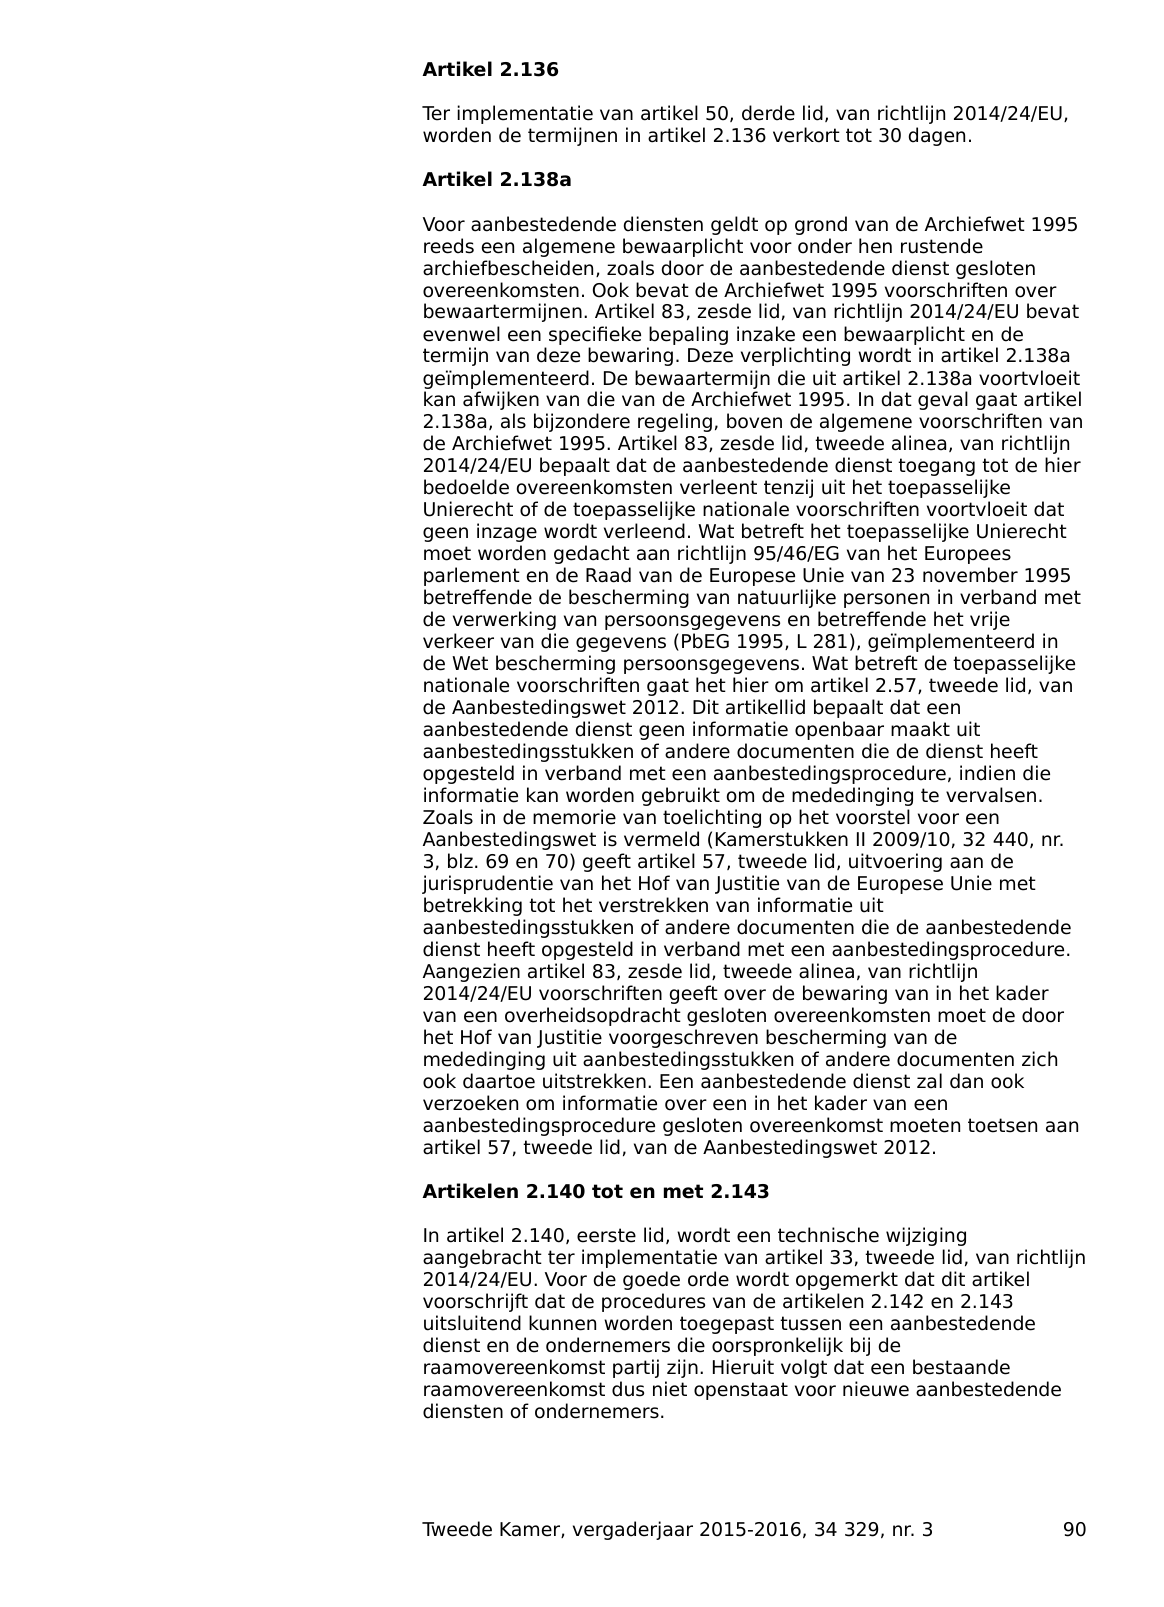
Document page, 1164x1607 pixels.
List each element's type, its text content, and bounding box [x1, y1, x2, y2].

text Voor aanbestedende diensten geldt op grond van de Archiefwet 1995 reeds een algemene bewaarplicht voor onder hen rustende archiefbescheiden, zoals door de aanbestedende dienst gesloten overeenkomsten. Ook bevat de Archiefwet 1995 voorschriften over bewaartermijnen. Artikel 83, zesde lid, van richtlijn 2014/24/EU bevat evenwel een specifieke bepaling inzake een bewaarplicht en de termijn van deze bewaring. Deze verplichting wordt in artikel 2.138a geïmplementeerd. De bewaartermijn die uit artikel 2.138a voortvloeit kan afwijken van die van de Archiefwet 1995. In dat geval gaat artikel 2.138a, als bijzondere regeling, boven de algemene voorschriften van de Archiefwet 1995. Artikel 83, zesde lid, tweede alinea, van richtlijn 2014/24/EU bepaalt dat de aanbestedende dienst toegang tot de hier bedoelde overeenkomsten verleent tenzij uit het toepasselijke Unierecht of de toepasselijke nationale voorschriften voortvloeit dat geen inzage wordt verleend. Wat betreft het toepasselijke Unierecht moet worden gedacht aan richtlijn 95/46/EG van het Europees parlement en de Raad van de Europese Unie van 23 november 1995 betreffende de bescherming van natuurlijke personen in verband met de verwerking van persoonsgegevens en betreffende het vrije verkeer van die gegevens (PbEG 1995, L 281), geïmplementeerd in de Wet bescherming persoonsgegevens. Wat betreft de toepasselijke nationale voorschriften gaat het hier om artikel 2.57, tweede lid, van de Aanbestedingswet 2012. Dit artikellid bepaalt dat een aanbestedende dienst geen informatie openbaar maakt uit aanbestedingsstukken of andere documenten die de dienst heeft opgesteld in verband met een aanbestedingsprocedure, indien die informatie kan worden gebruikt om de mededinging te vervalsen. Zoals in de memorie van toelichting op het voorstel voor een Aanbestedingswet is vermeld (Kamerstukken II 2009/10, 32 440, nr. 3, blz. 69 en 70) geeft artikel 57, tweede lid, uitvoering aan de jurisprudentie van het Hof van Justitie van de Europese Unie met betrekking tot het verstrekken van informatie uit aanbestedingsstukken of andere documenten die de aanbestedende dienst heeft opgesteld in verband met een aanbestedingsprocedure. Aangezien artikel 83, zesde lid, tweede alinea, van richtlijn 2014/24/EU voorschriften geeft over de bewaring van in het kader van een overheidsopdracht gesloten overeenkomsten moet de door het Hof van Justitie voorgeschreven bescherming van de mededinging uit aanbestedingsstukken of andere documenten zich ook daartoe uitstrekken. Een aanbestedende dienst zal dan ook verzoeken om informatie over een in het kader van een aanbestedingsprocedure gesloten overeenkomst moeten toetsen aan artikel 57, tweede lid, van de Aanbestedingswet 2012. [422, 213, 1087, 1159]
subtitle Artikelen 2.140 tot en met 2.143 [422, 1181, 1087, 1203]
subtitle Artikel 2.136 [422, 59, 1087, 81]
text Ter implementatie van artikel 50, derde lid, van richtlijn 2014/24/EU, worden de termijnen in artikel 2.136 verkort tot 30 dagen. [422, 103, 1087, 147]
text In artikel 2.140, eerste lid, wordt een technische wijziging aangebracht ter implementatie van artikel 33, tweede lid, van richtlijn 2014/24/EU. Voor de goede orde wordt opgemerkt dat dit artikel voorschrijft dat de procedures van de artikelen 2.142 en 2.143 uitsluitend kunnen worden toegepast tussen een aanbestedende dienst en de ondernemers die oorspronkelijk bij de raamovereenkomst partij zijn. Hieruit volgt dat een bestaande raamovereenkomst dus niet openstaat voor nieuwe aanbestedende diensten of ondernemers. [422, 1225, 1087, 1423]
subtitle Artikel 2.138a [422, 169, 1087, 191]
